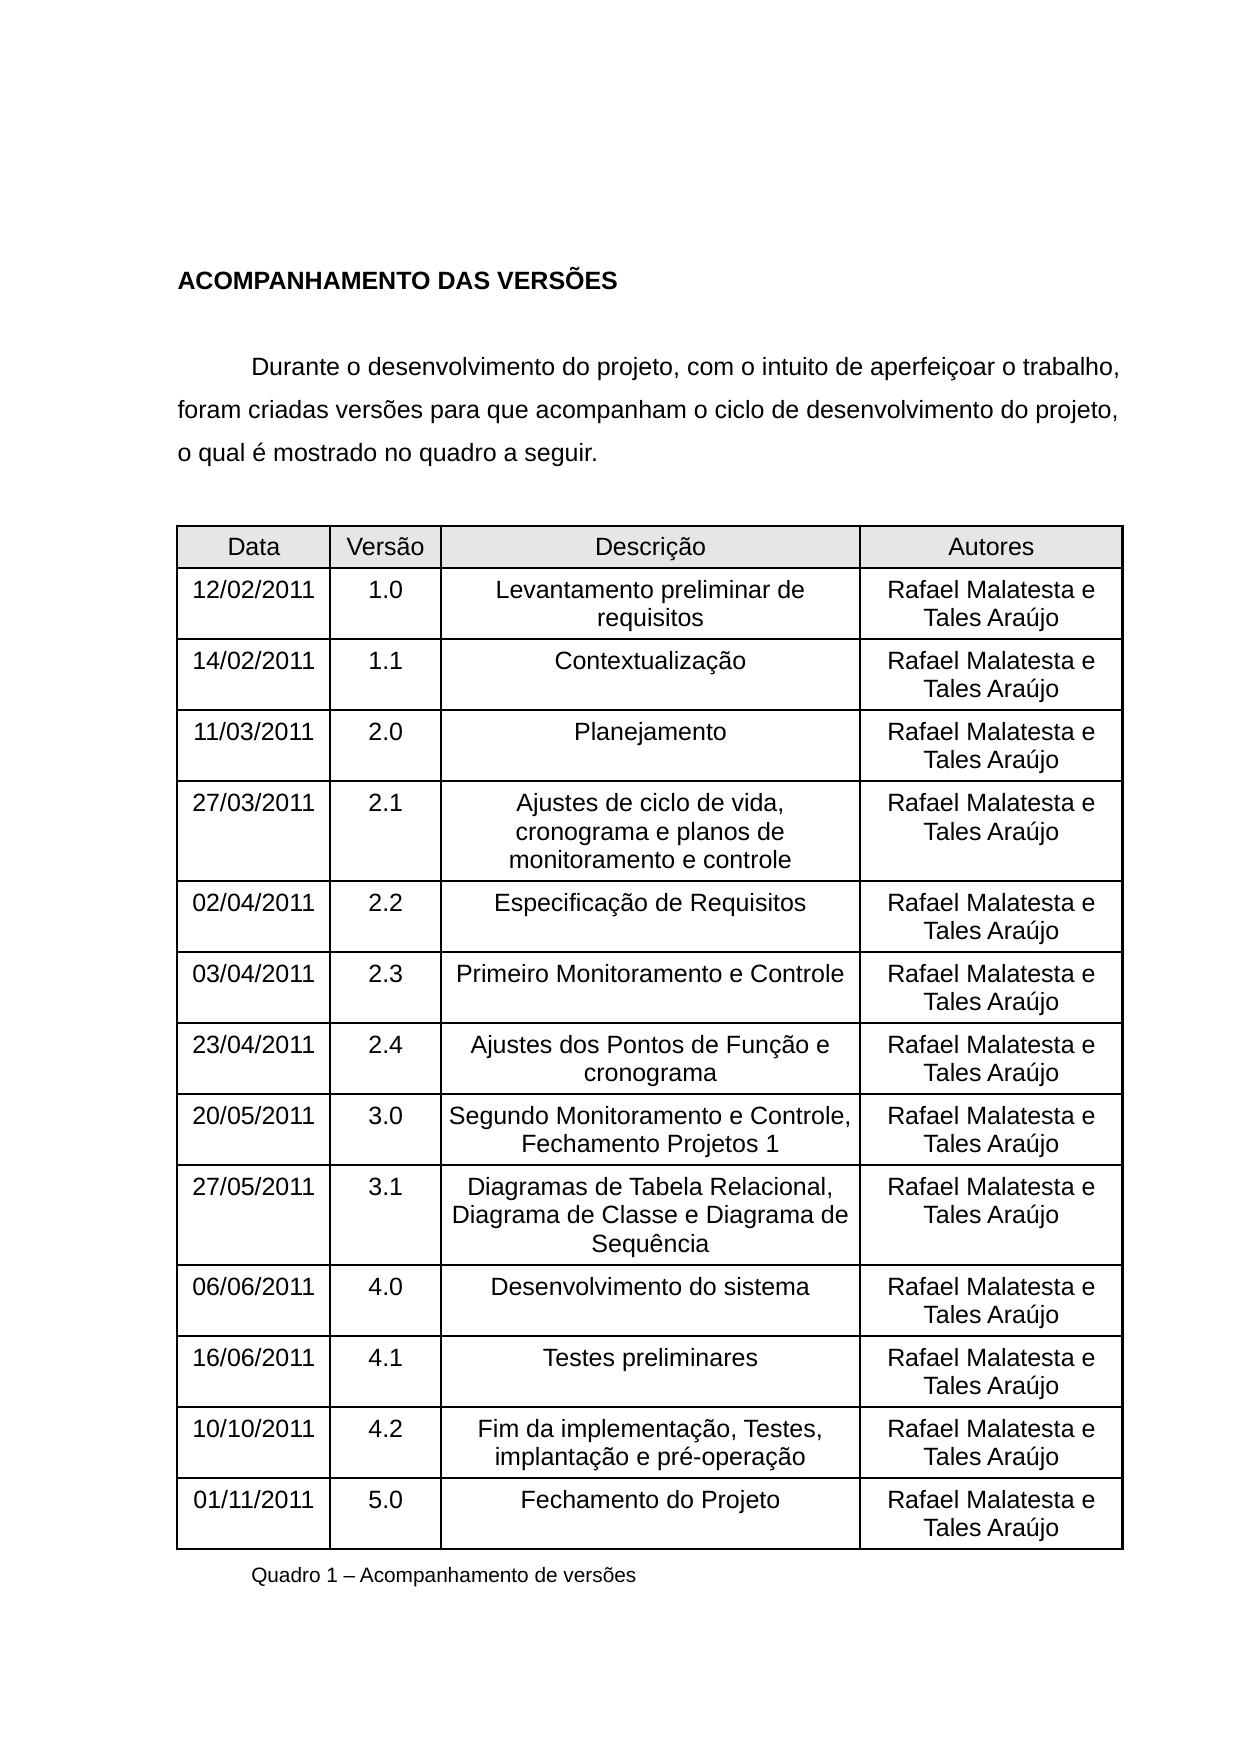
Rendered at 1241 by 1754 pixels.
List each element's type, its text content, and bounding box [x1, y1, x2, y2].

table_cell Rafael Malatesta e Tales Araújo [861, 569, 1121, 638]
table_cell Rafael Malatesta e Tales Araújo [861, 711, 1121, 780]
text ACOMPANHAMENTO DAS VERSÕES [177, 266, 1122, 294]
table_cell Segundo Monitoramento e Controle, Fechamento Projetos 1 [442, 1095, 859, 1164]
table_cell 1.1 [331, 640, 440, 709]
table_header Autores [861, 527, 1121, 567]
text Quadro 1 – Acompanhamento de versões [177, 1562, 1122, 1586]
table_cell 27/05/2011 [178, 1166, 329, 1264]
table_cell Ajustes dos Pontos de Função e cronograma [442, 1024, 859, 1093]
table_cell 2.1 [331, 782, 440, 880]
table_cell Desenvolvimento do sistema [442, 1266, 859, 1335]
table_cell Rafael Malatesta e Tales Araújo [861, 782, 1121, 880]
table_cell 2.3 [331, 953, 440, 1022]
table_cell Rafael Malatesta e Tales Araújo [861, 1024, 1121, 1093]
table_cell Rafael Malatesta e Tales Araújo [861, 1337, 1121, 1406]
table_cell 02/04/2011 [178, 882, 329, 951]
table_cell Testes preliminares [442, 1337, 859, 1406]
table_cell 03/04/2011 [178, 953, 329, 1022]
table_cell 14/02/2011 [178, 640, 329, 709]
table_cell Levantamento preliminar de requisitos [442, 569, 859, 638]
table_cell Fechamento do Projeto [442, 1479, 859, 1548]
table_cell 3.1 [331, 1166, 440, 1264]
table_header Data [178, 527, 329, 567]
table_cell 27/03/2011 [178, 782, 329, 880]
text Durante o desenvolvimento do projeto, com o intuito de aperfeiçoar o trabalho, foram criadas versões para que acompanham o ciclo de desenvolvimento do projeto, o qual é mostrado no quadro a seguir. [177, 352, 1122, 467]
table_cell 2.0 [331, 711, 440, 780]
table_cell Rafael Malatesta e Tales Araújo [861, 1095, 1121, 1164]
table_cell 16/06/2011 [178, 1337, 329, 1406]
table_cell 5.0 [331, 1479, 440, 1548]
table_cell Rafael Malatesta e Tales Araújo [861, 953, 1121, 1022]
table_cell Planejamento [442, 711, 859, 780]
table_cell 4.1 [331, 1337, 440, 1406]
table_cell 20/05/2011 [178, 1095, 329, 1164]
table_cell 3.0 [331, 1095, 440, 1164]
table_cell 11/03/2011 [178, 711, 329, 780]
table_header Versão [331, 527, 440, 567]
table_cell 23/04/2011 [178, 1024, 329, 1093]
table_cell Rafael Malatesta e Tales Araújo [861, 1408, 1121, 1477]
table_cell 1.0 [331, 569, 440, 638]
table_cell 01/11/2011 [178, 1479, 329, 1548]
table_cell 2.2 [331, 882, 440, 951]
table_cell Diagramas de Tabela Relacional, Diagrama de Classe e Diagrama de Sequência [442, 1166, 859, 1264]
table_cell Contextualização [442, 640, 859, 709]
table_cell Primeiro Monitoramento e Controle [442, 953, 859, 1022]
table_cell Especificação de Requisitos [442, 882, 859, 951]
table_cell 2.4 [331, 1024, 440, 1093]
table_cell Rafael Malatesta e Tales Araújo [861, 1479, 1121, 1548]
table_cell Rafael Malatesta e Tales Araújo [861, 640, 1121, 709]
table_cell 12/02/2011 [178, 569, 329, 638]
table_cell Rafael Malatesta e Tales Araújo [861, 1266, 1121, 1335]
table_cell 10/10/2011 [178, 1408, 329, 1477]
table_cell Fim da implementação, Testes, implantação e pré-operação [442, 1408, 859, 1477]
table_cell Rafael Malatesta e Tales Araújo [861, 882, 1121, 951]
table_cell 4.2 [331, 1408, 440, 1477]
table_cell 06/06/2011 [178, 1266, 329, 1335]
table_cell Rafael Malatesta e Tales Araújo [861, 1166, 1121, 1264]
table_cell 4.0 [331, 1266, 440, 1335]
table_header Descrição [442, 527, 859, 567]
table_cell Ajustes de ciclo de vida, cronograma e planos de monitoramento e controle [442, 782, 859, 880]
